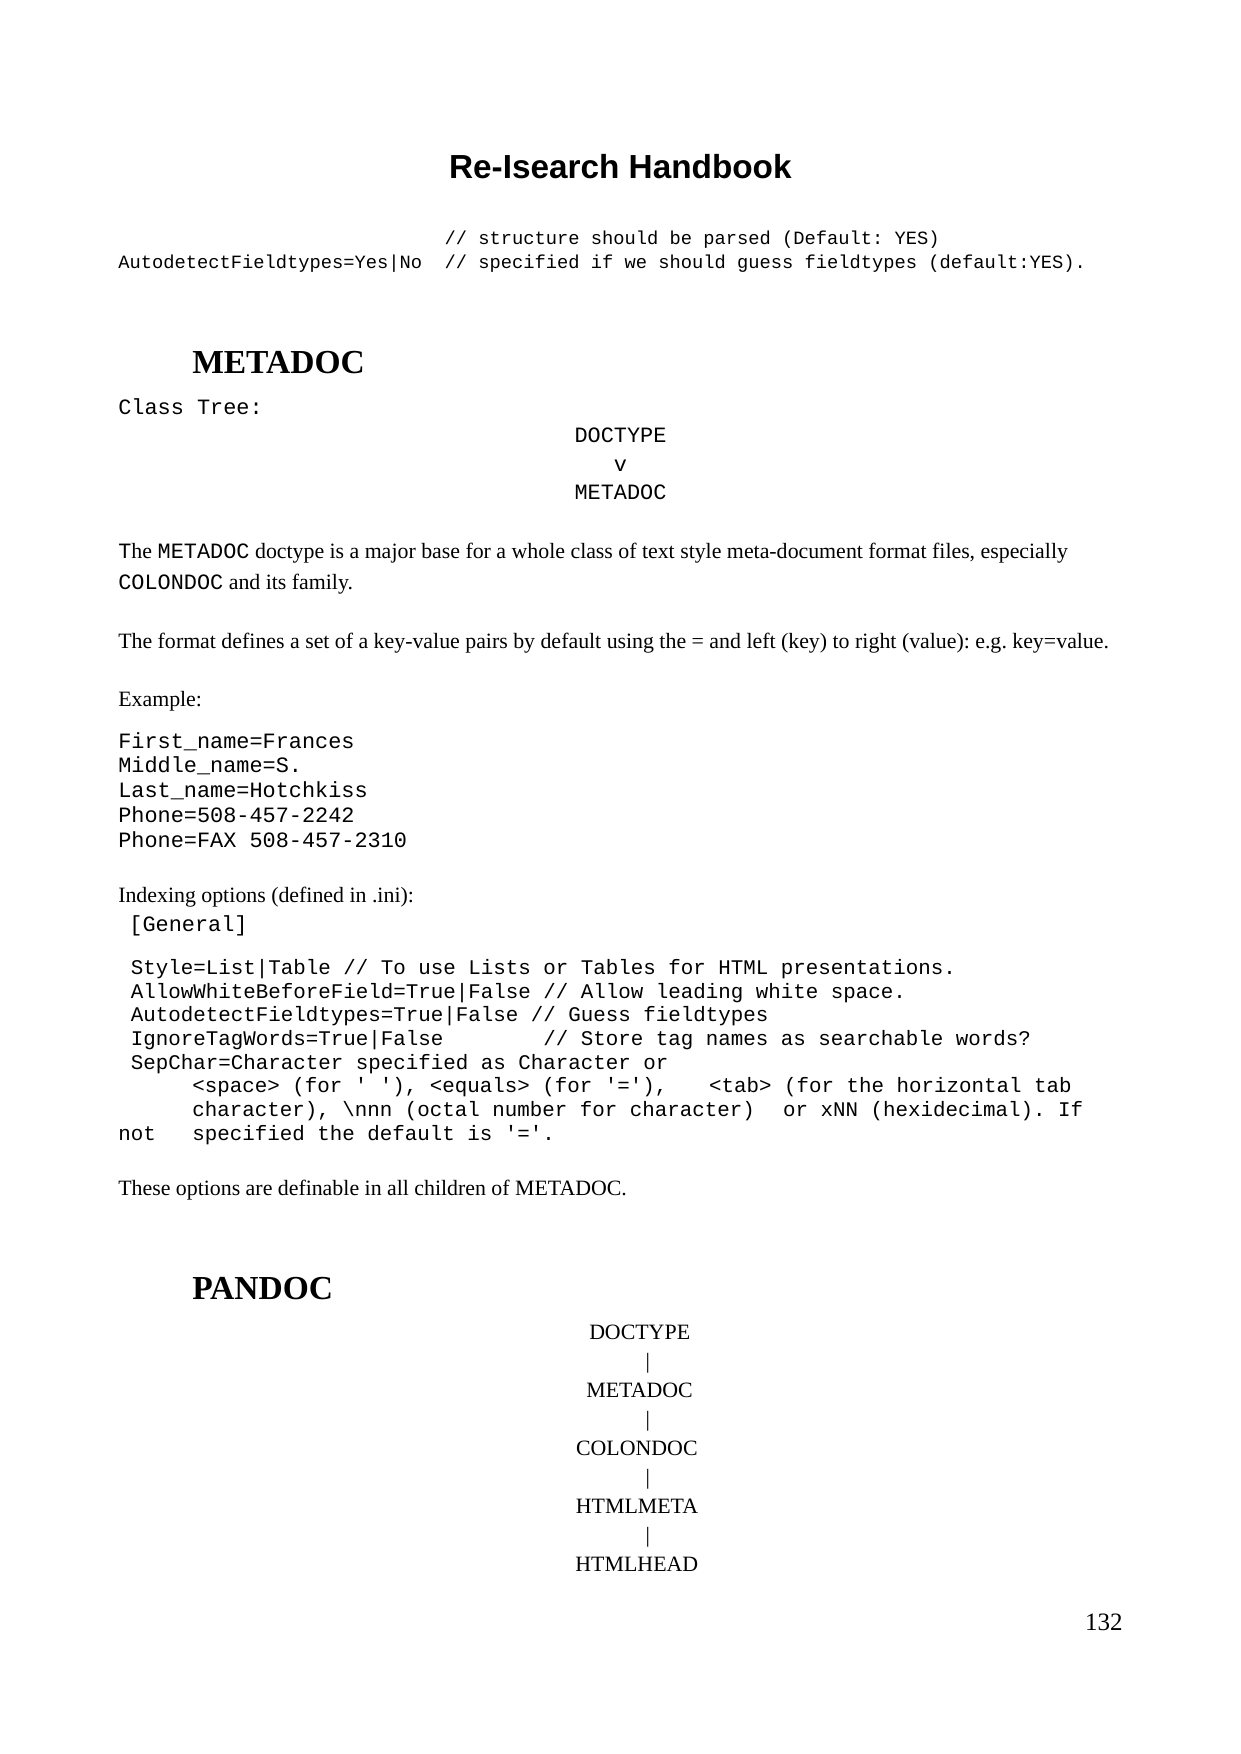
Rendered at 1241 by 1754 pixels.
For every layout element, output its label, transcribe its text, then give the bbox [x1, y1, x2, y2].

text HTMLHEAD [118, 1551, 1122, 1576]
text AutodetectFieldtypes=True|False // Guess fieldtypes [118, 1004, 1122, 1028]
text | [118, 1348, 1122, 1373]
text The METADOC doctype is a major base for a whole class of text style meta-document format files, especially COLONDOC and its family. [118, 538, 1122, 596]
text These options are definable in all children of METADOC. [118, 1175, 1122, 1200]
text COLONDOC [118, 1435, 1122, 1460]
subtitle METADOC [118, 342, 1122, 383]
text HTMLMETA [118, 1493, 1122, 1518]
text Style=List|Table // To use Lists or Tables for HTML presentations. [118, 957, 1122, 981]
text SepChar=Character specified as Character or [118, 1052, 1122, 1075]
text v [118, 453, 1122, 477]
text <space> (for ' '), <equals> (for '='), <tab> (for the horizontal tab character), \nnn (octal number for character) or xNN (hexidecimal). If not specified the default is '='. [118, 1075, 1122, 1146]
text First_name=Frances [118, 730, 1122, 754]
text AutodetectFieldtypes=Yes|No // specified if we should guess fieldtypes (default:YES). [118, 253, 1122, 274]
text Phone=508-457-2242 [118, 804, 1122, 829]
text // structure should be parsed (Default: YES) [118, 229, 1122, 250]
text AllowWhiteBeforeField=True|False // Allow leading white space. [118, 981, 1122, 1004]
text Indexing options (defined in .ini): [118, 882, 1122, 907]
text METADOC [118, 481, 1122, 506]
subtitle PANDOC [118, 1268, 1122, 1307]
text Phone=FAX 508-457-2310 [118, 829, 1122, 854]
text METADOC [118, 1377, 1122, 1402]
text Middle_name=S. [118, 754, 1122, 779]
text DOCTYPE [118, 1319, 1122, 1344]
text | [118, 1464, 1122, 1489]
text IgnoreTagWords=True|False // Store tag names as searchable words? [118, 1028, 1122, 1052]
text [General] [118, 911, 1122, 938]
text Class Tree: [118, 396, 1122, 421]
text The format defines a set of a key-value pairs by default using the = and left (key) to right (value): e.g. key=value. [118, 628, 1122, 653]
text DOCTYPE [118, 424, 1122, 449]
text Example: [118, 686, 1122, 711]
text | [118, 1406, 1122, 1431]
text Last_name=Hotchkiss [118, 779, 1122, 804]
text | [118, 1522, 1122, 1547]
